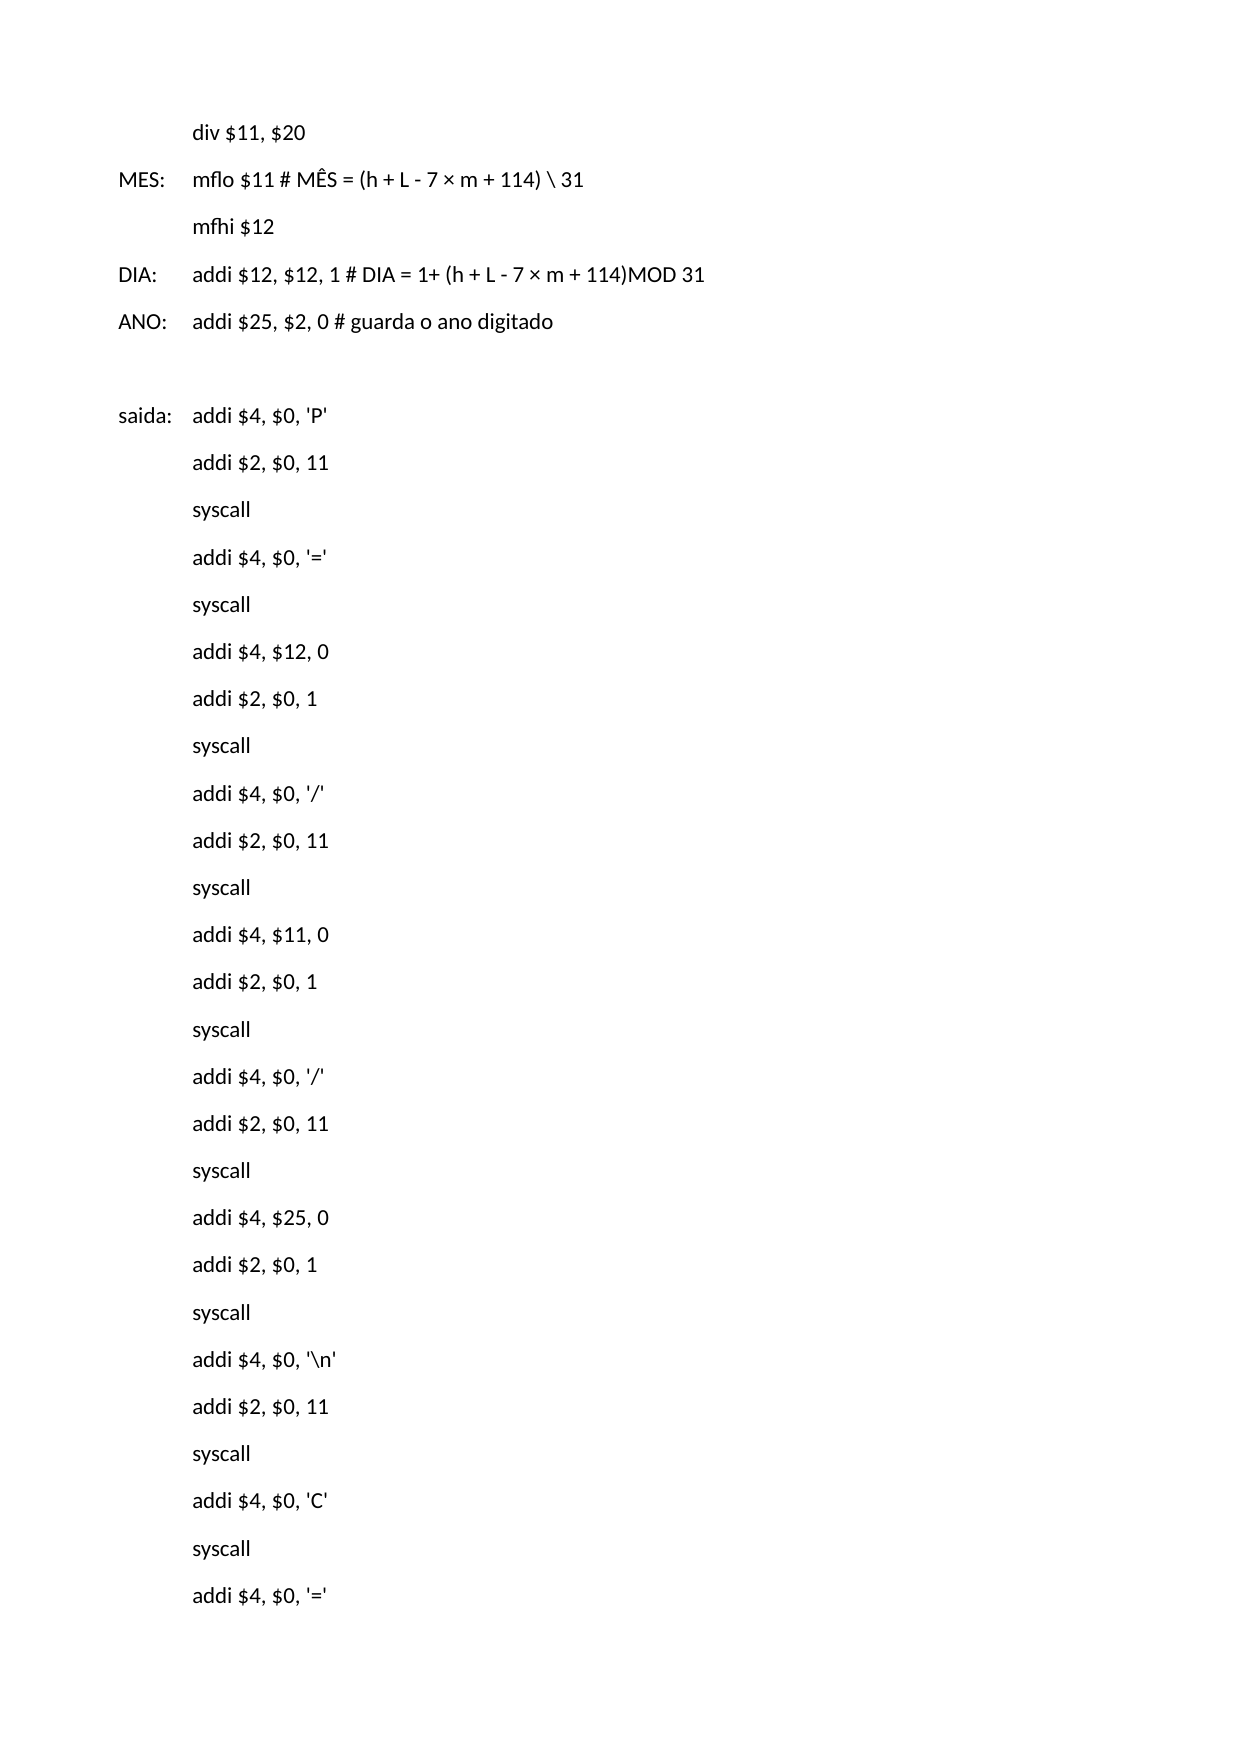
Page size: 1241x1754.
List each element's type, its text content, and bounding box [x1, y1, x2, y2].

text addi $4, $11, 0 [118, 920, 1122, 948]
text addi $2, $0, 1 [118, 684, 1122, 712]
text saida: addi $4, $0, 'P' [118, 401, 1122, 429]
text addi $2, $0, 11 [118, 1109, 1122, 1137]
text mfhi $12 [118, 212, 1122, 241]
text DIA: addi $12, $12, 1 # DIA = 1+ (h + L - 7 × m + 114)MOD 31 [118, 260, 1122, 288]
text syscall [118, 1015, 1122, 1043]
text addi $4, $0, '=' [118, 543, 1122, 571]
text syscall [118, 496, 1122, 524]
text syscall [118, 1156, 1122, 1184]
text addi $4, $0, '=' [118, 1581, 1122, 1609]
text addi $2, $0, 11 [118, 1392, 1122, 1420]
text addi $2, $0, 1 [118, 967, 1122, 996]
text ANO: addi $25, $2, 0 # guarda o ano digitado [118, 307, 1122, 335]
text syscall [118, 732, 1122, 759]
text addi $4, $0, 'C' [118, 1487, 1122, 1514]
text addi $2, $0, 11 [118, 826, 1122, 854]
text addi $4, $0, '/' [118, 1062, 1122, 1090]
text syscall [118, 873, 1122, 901]
text addi $4, $12, 0 [118, 637, 1122, 665]
text addi $4, $0, '\n' [118, 1345, 1122, 1373]
text syscall [118, 1534, 1122, 1562]
text syscall [118, 590, 1122, 618]
text addi $2, $0, 11 [118, 448, 1122, 476]
text MES: mflo $11 # MÊS = (h + L - 7 × m + 114) \ 31 [118, 165, 1122, 193]
text addi $2, $0, 1 [118, 1251, 1122, 1279]
text div $11, $20 [118, 118, 1122, 146]
text addi $4, $0, '/' [118, 779, 1122, 807]
text syscall [118, 1298, 1122, 1326]
text syscall [118, 1439, 1122, 1467]
text addi $4, $25, 0 [118, 1203, 1122, 1231]
